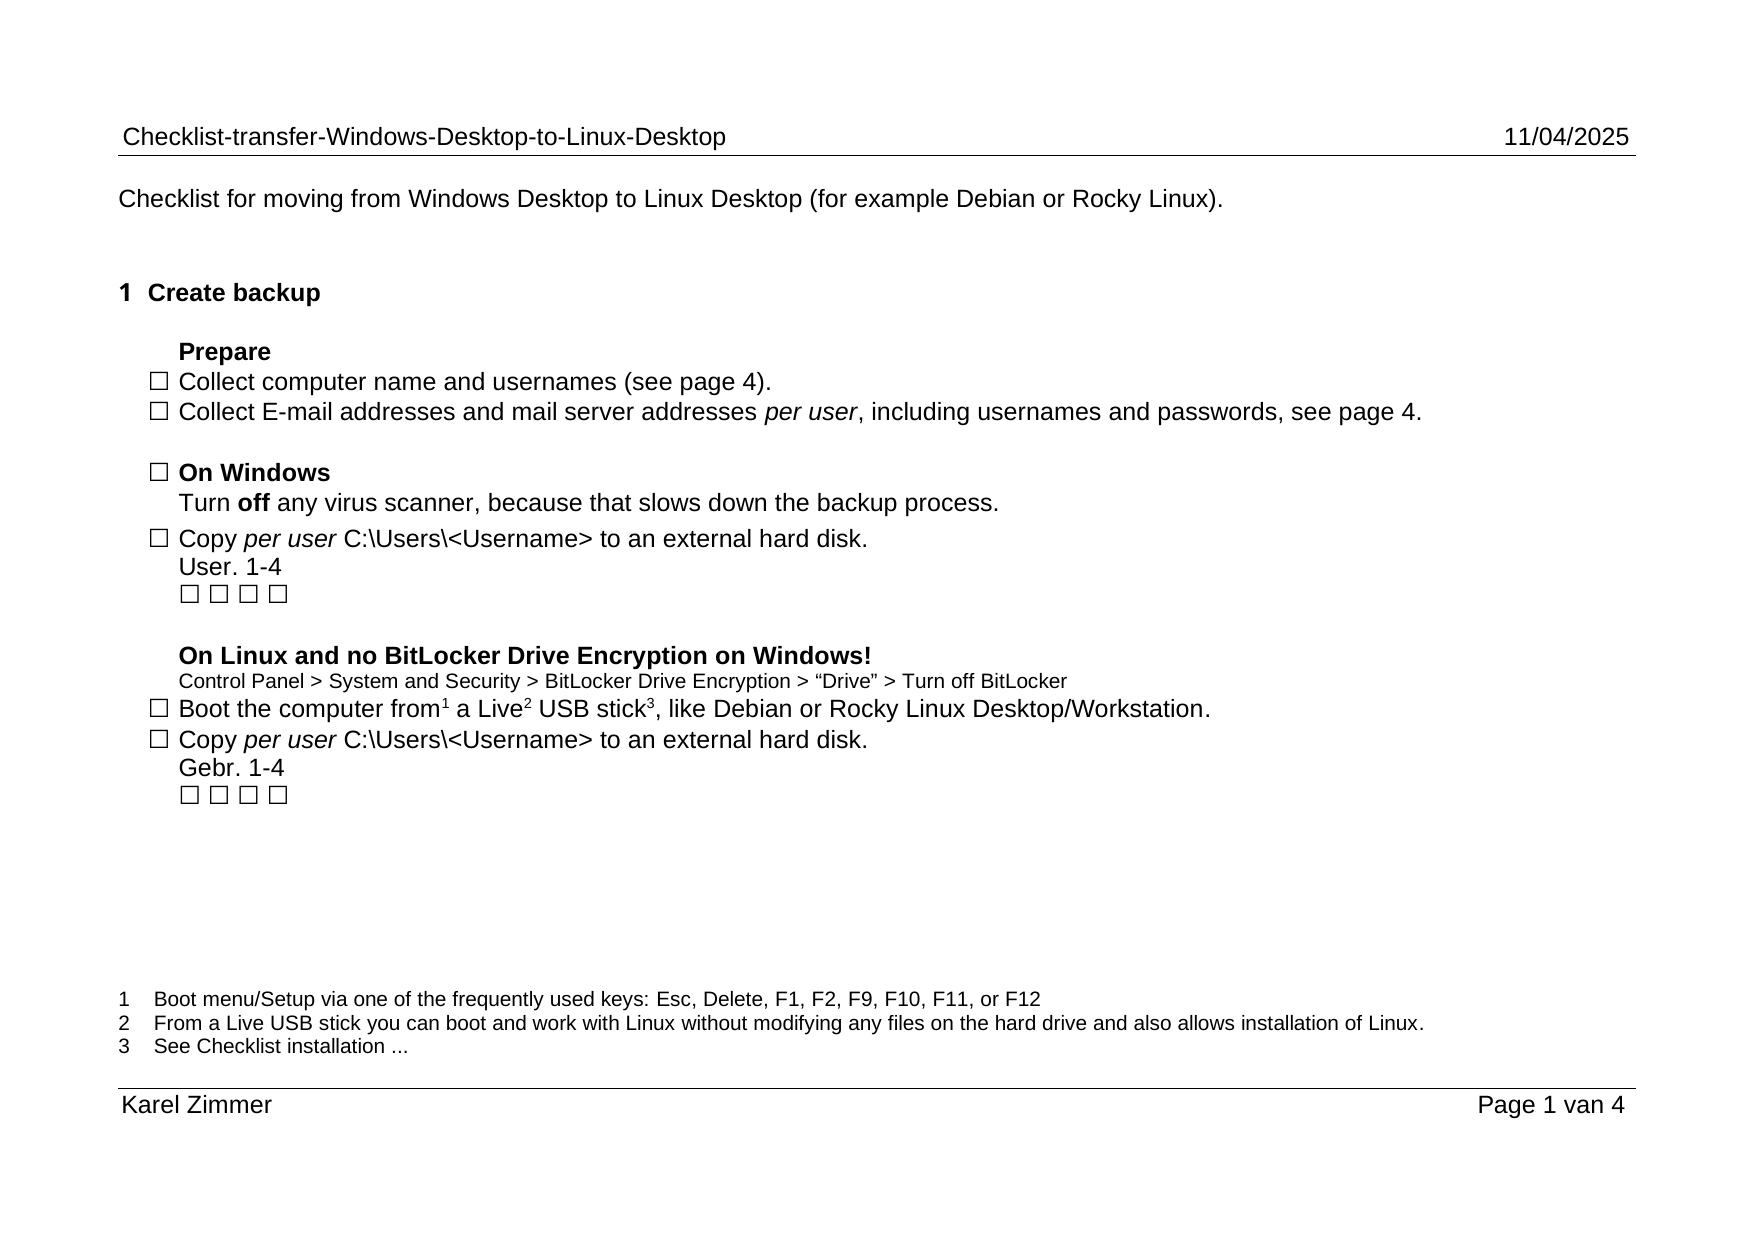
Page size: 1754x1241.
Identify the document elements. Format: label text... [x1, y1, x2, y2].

table_header Prepare [177, 336, 1617, 367]
table_header [141, 610, 177, 640]
table_cell Copy per user C:\Users\<Username> to an external hard disk. Gebr. 1-4 ☐ ☐ ☐ ☐ [177, 725, 1617, 811]
table_header [141, 336, 177, 367]
table_header [177, 610, 1617, 640]
table_cell [141, 488, 177, 524]
table_cell Turn off any virus scanner, because that slows down the backup process. [177, 488, 1617, 524]
table_cell [141, 640, 177, 694]
table_header [141, 428, 177, 458]
table_header [177, 428, 1617, 458]
table_cell On Windows [177, 458, 1617, 488]
list Create backup [118, 274, 1636, 308]
table_cell Boot the computer from a Live USB stick, like Debian or Rocky Linux Desktop/Workstation. [177, 694, 1617, 724]
table_cell ☐ [141, 397, 177, 427]
table_cell ☐ [141, 725, 177, 811]
table_cell ☐ [141, 458, 177, 488]
table_cell ☐ [141, 367, 177, 397]
table_cell Collect E-mail addresses and mail server addresses per user, including usernames and passwords, see page 4. [177, 397, 1617, 427]
table_cell ☐ [141, 694, 177, 724]
table_cell ☐ [141, 524, 177, 610]
table_cell Copy per user C:\Users\<Username> to an external hard disk. User. 1-4 ☐ ☐ ☐ ☐ [177, 524, 1617, 610]
table_cell On Linux and no BitLocker Drive Encryption on Windows! Control Panel > System and Security > BitLocker Drive Encryption > “Drive” > Turn off BitLocker [177, 640, 1617, 694]
text Checklist for moving from Windows Desktop to Linux Desktop (for example Debian or Rocky Linux). [118, 184, 1636, 212]
table_cell Collect computer name and usernames (see page 4). [177, 367, 1617, 397]
